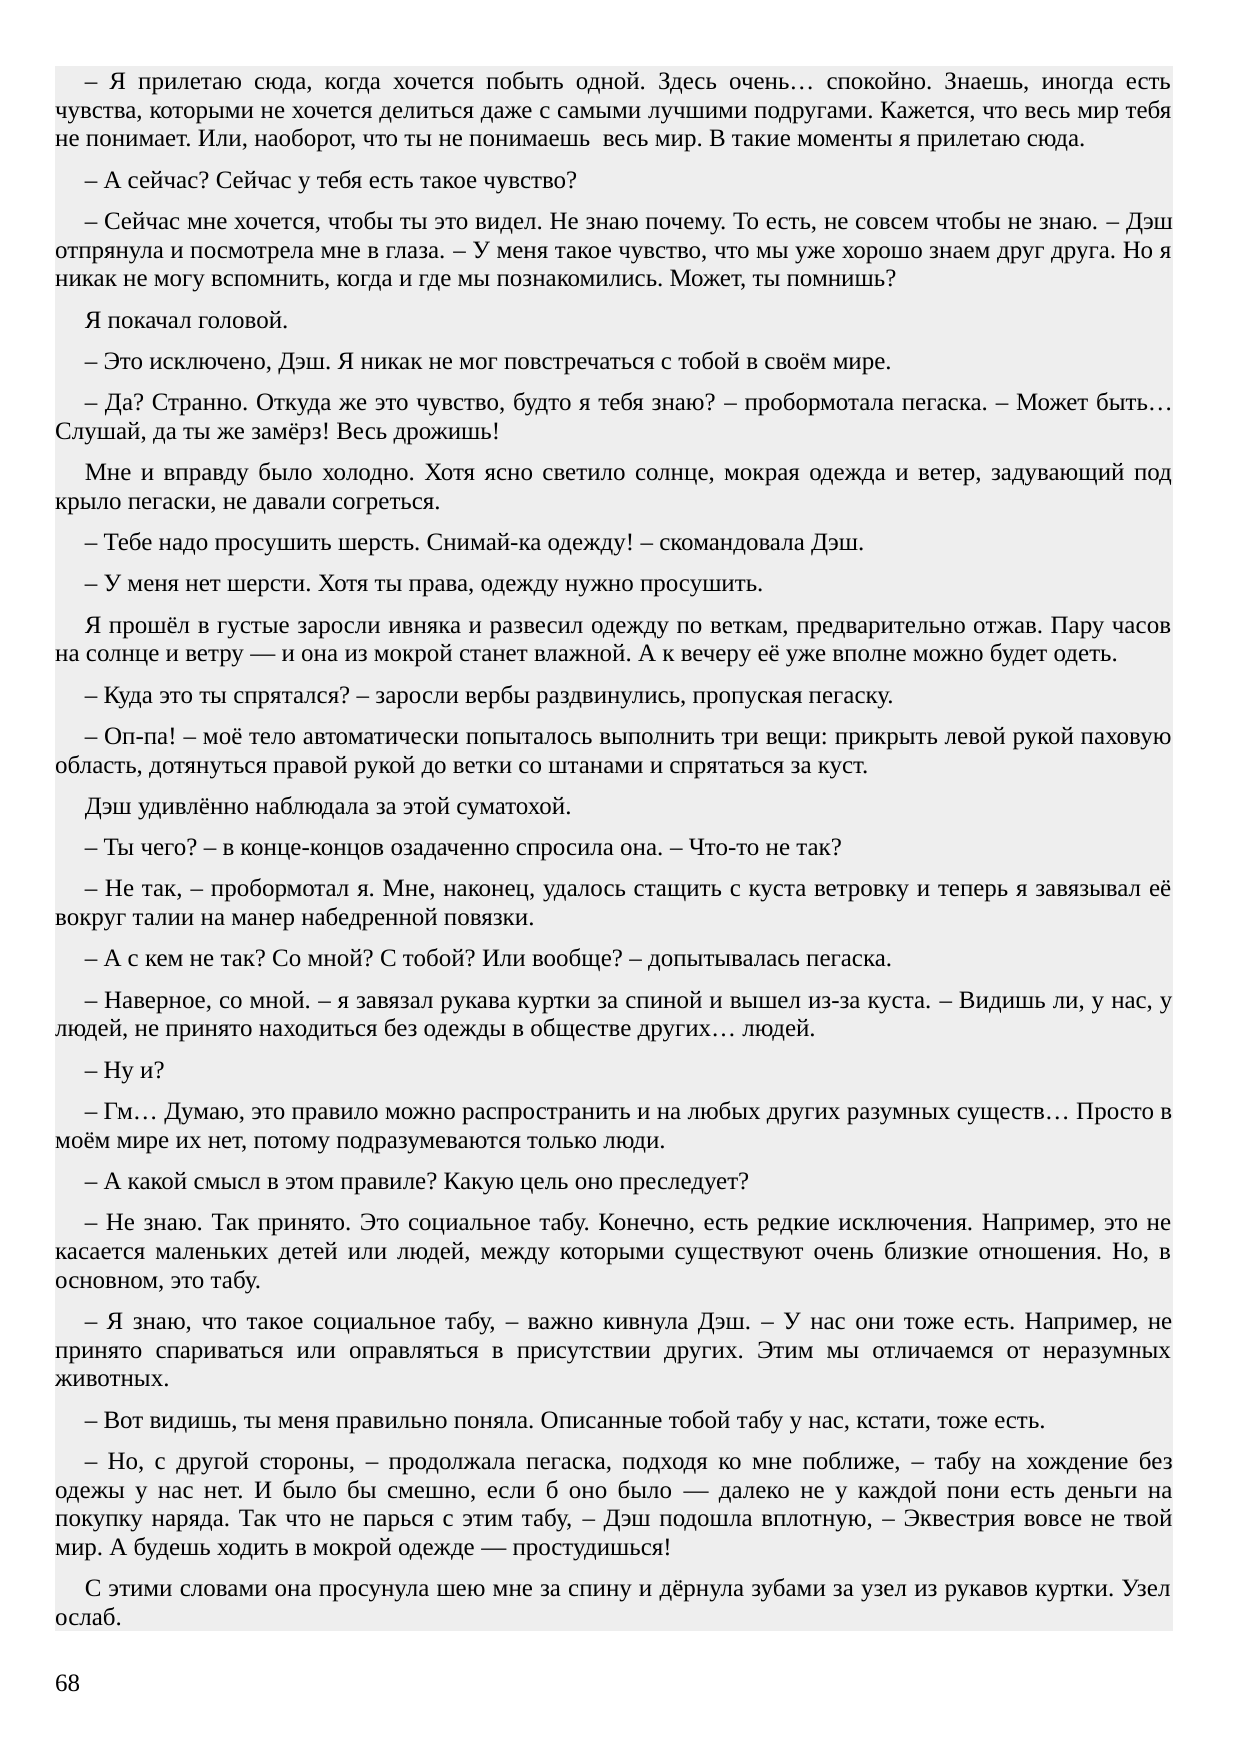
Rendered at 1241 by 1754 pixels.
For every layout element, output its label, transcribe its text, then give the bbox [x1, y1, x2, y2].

text – Ну и? [55, 1055, 1173, 1083]
text – Гм… Думаю, это правило можно распространить и на любых других разумных существ… Просто в моём мире их нет, потому подразумеваются только люди. [55, 1096, 1173, 1153]
text Я прошёл в густые заросли ивняка и развесил одежду по веткам, предварительно отжав. Пару часов на солнце и ветру — и она из мокрой станет влажной. А к вечеру её уже вполне можно будет одеть. [55, 610, 1173, 667]
text – А сейчас? Сейчас у тебя есть такое чувство? [55, 165, 1173, 193]
text Мне и вправду было холодно. Хотя ясно светило солнце, мокрая одежда и ветер, задувающий под крыло пегаски, не давали согреться. [55, 457, 1173, 515]
text – Но, с другой стороны, – продолжала пегаска, подходя ко мне поближе, – табу на хождение без одежы у нас нет. И было бы смешно, если б оно было — далеко не у каждой пони есть деньги на покупку наряда. Так что не парься с этим табу, – Дэш подошла вплотную, – Эквестрия вовсе не твой мир. А будешь ходить в мокрой одежде — простудишься! [55, 1446, 1173, 1561]
text – Наверное, со мной. – я завязал рукава куртки за спиной и вышел из-за куста. – Видишь ли, у нас, у людей, не принято находиться без одежды в обществе других… людей. [55, 985, 1173, 1042]
text – Да? Странно. Откуда же это чувство, будто я тебя знаю? – пробормотала пегаска. – Может быть… Слушай, да ты же замёрз! Весь дрожишь! [55, 387, 1173, 445]
text – Не так, – пробормотал я. Мне, наконец, удалось стащить с куста ветровку и теперь я завязывал её вокруг талии на манер набедренной повязки. [55, 873, 1173, 931]
text – Я прилетаю сюда, когда хочется побыть одной. Здесь очень… спокойно. Знаешь, иногда есть чувства, которыми не хочется делиться даже с самыми лучшими подругами. Кажется, что весь мир тебя не понимает. Или, наоборот, что ты не понимаешь весь мир. В такие моменты я прилетаю сюда. [55, 66, 1173, 152]
text – А какой смысл в этом правиле? Какую цель оно преследует? [55, 1166, 1173, 1195]
text – У меня нет шерсти. Хотя ты права, одежду нужно просушить. [55, 568, 1173, 597]
text Я покачал головой. [55, 305, 1173, 333]
text – Куда это ты спрятался? – заросли вербы раздвинулись, пропуская пегаску. [55, 680, 1173, 708]
text – Тебе надо просушить шерсть. Снимай-ка одежду! – скомандовала Дэш. [55, 527, 1173, 556]
text – Вот видишь, ты меня правильно поняла. Описанные тобой табу у нас, кстати, тоже есть. [55, 1405, 1173, 1433]
text – Я знаю, что такое социальное табу, – важно кивнула Дэш. – У нас они тоже есть. Например, не принято спариваться или оправляться в присутствии других. Этим мы отличаемся от неразумных животных. [55, 1306, 1173, 1392]
text – Сейчас мне хочется, чтобы ты это видел. Не знаю почему. То есть, не совсем чтобы не знаю. – Дэш отпрянула и посмотрела мне в глаза. – У меня такое чувство, что мы уже хорошо знаем друг друга. Но я никак не могу вспомнить, когда и где мы познакомились. Может, ты помнишь? [55, 206, 1173, 292]
text – Не знаю. Так принято. Это социальное табу. Конечно, есть редкие исключения. Например, это не касается маленьких детей или людей, между которыми существуют очень близкие отношения. Но, в основном, это табу. [55, 1207, 1173, 1293]
text С этими словами она просунула шею мне за спину и дёрнула зубами за узел из рукавов куртки. Узел ослаб. [55, 1573, 1173, 1631]
text – Оп-па! – моё тело автоматически попыталось выполнить три вещи: прикрыть левой рукой паховую область, дотянуться правой рукой до ветки со штанами и спрятаться за куст. [55, 721, 1173, 778]
text – Это исключено, Дэш. Я никак не мог повстречаться с тобой в своём мире. [55, 346, 1173, 375]
text – Ты чего? – в конце-концов озадаченно спросила она. – Что-то не так? [55, 832, 1173, 861]
text – А с кем не так? Со мной? С тобой? Или вообще? – допытывалась пегаска. [55, 943, 1173, 972]
text Дэш удивлённо наблюдала за этой суматохой. [55, 791, 1173, 820]
